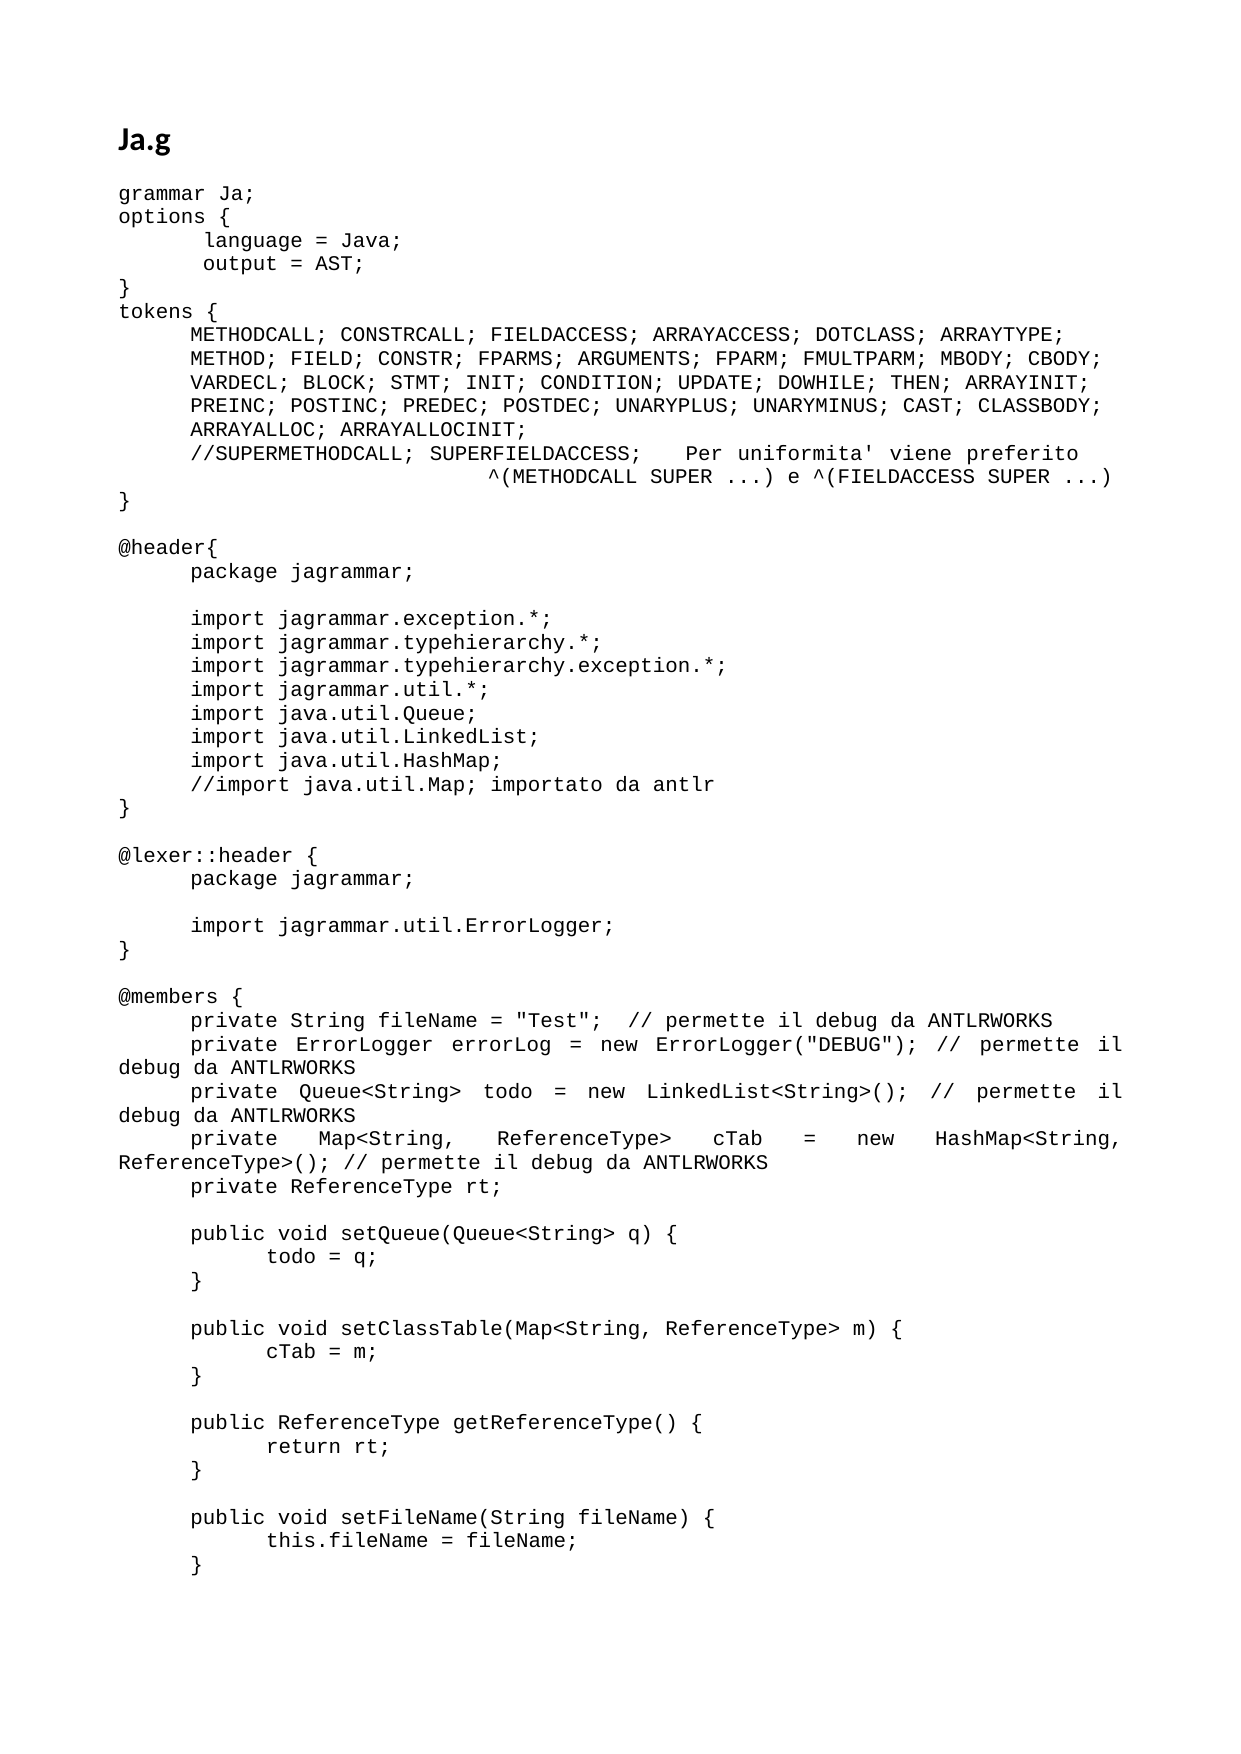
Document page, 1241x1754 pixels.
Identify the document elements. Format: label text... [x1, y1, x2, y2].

text language = Java; [118, 230, 1123, 253]
text //SUPERMETHODCALL; SUPERFIELDACCESS; Per uniformita' viene preferito ^(METHODCALL SUPER ...) e ^(FIELDACCESS SUPER ...) [118, 443, 1123, 490]
text todo = q; [118, 1247, 1123, 1270]
text @lexer::header { [118, 844, 1123, 868]
text METHOD; FIELD; CONSTR; FPARMS; ARGUMENTS; FPARM; FMULTPARM; MBODY; CBODY; [118, 348, 1123, 372]
text package jagrammar; [118, 561, 1123, 584]
text public ReferenceType getReferenceType() { [118, 1412, 1123, 1436]
text cTab = m; [118, 1341, 1123, 1365]
text } [118, 939, 1123, 963]
text ARRAYALLOC; ARRAYALLOCINIT; [118, 419, 1123, 443]
text } [118, 797, 1123, 821]
text import java.util.Queue; [118, 703, 1123, 726]
text @members { [118, 986, 1123, 1010]
text import jagrammar.typehierarchy.*; [118, 632, 1123, 655]
text private String fileName = "Test"; // permette il debug da ANTLRWORKS [118, 1010, 1123, 1034]
text grammar Ja; [118, 182, 1123, 206]
text public void setFileName(String fileName) { [118, 1507, 1123, 1530]
text private ReferenceType rt; [118, 1176, 1123, 1199]
text PREINC; POSTINC; PREDEC; POSTDEC; UNARYPLUS; UNARYMINUS; CAST; CLASSBODY; [118, 395, 1123, 419]
text } [118, 1459, 1123, 1483]
text import jagrammar.exception.*; [118, 608, 1123, 632]
text } [118, 1365, 1123, 1388]
text package jagrammar; [118, 868, 1123, 892]
text private ErrorLogger errorLog = new ErrorLogger("DEBUG"); // permette il debug da ANTLRWORKS [118, 1034, 1123, 1081]
text } [118, 490, 1123, 513]
text output = AST; [118, 253, 1123, 277]
text } [118, 1554, 1123, 1578]
text import jagrammar.typehierarchy.exception.*; [118, 655, 1123, 679]
text import java.util.LinkedList; [118, 726, 1123, 750]
text VARDECL; BLOCK; STMT; INIT; CONDITION; UPDATE; DOWHILE; THEN; ARRAYINIT; [118, 372, 1123, 395]
text options { [118, 206, 1123, 230]
text Ja.g [118, 118, 1123, 159]
text //import java.util.Map; importato da antlr [118, 774, 1123, 797]
text private Queue<String> todo = new LinkedList<String>(); // permette il debug da ANTLRWORKS [118, 1081, 1123, 1128]
text this.fileName = fileName; [118, 1530, 1123, 1554]
text private Map<String, ReferenceType> cTab = new HashMap<String, ReferenceType>(); // permette il debug da ANTLRWORKS [118, 1128, 1123, 1176]
text } [118, 277, 1123, 301]
text import jagrammar.util.ErrorLogger; [118, 916, 1123, 939]
text } [118, 1270, 1123, 1294]
text return rt; [118, 1436, 1123, 1459]
text @header{ [118, 537, 1123, 561]
text public void setQueue(Queue<String> q) { [118, 1223, 1123, 1247]
text tokens { [118, 301, 1123, 324]
text public void setClassTable(Map<String, ReferenceType> m) { [118, 1317, 1123, 1341]
text METHODCALL; CONSTRCALL; FIELDACCESS; ARRAYACCESS; DOTCLASS; ARRAYTYPE; [118, 324, 1123, 348]
text import jagrammar.util.*; [118, 679, 1123, 703]
text import java.util.HashMap; [118, 750, 1123, 774]
